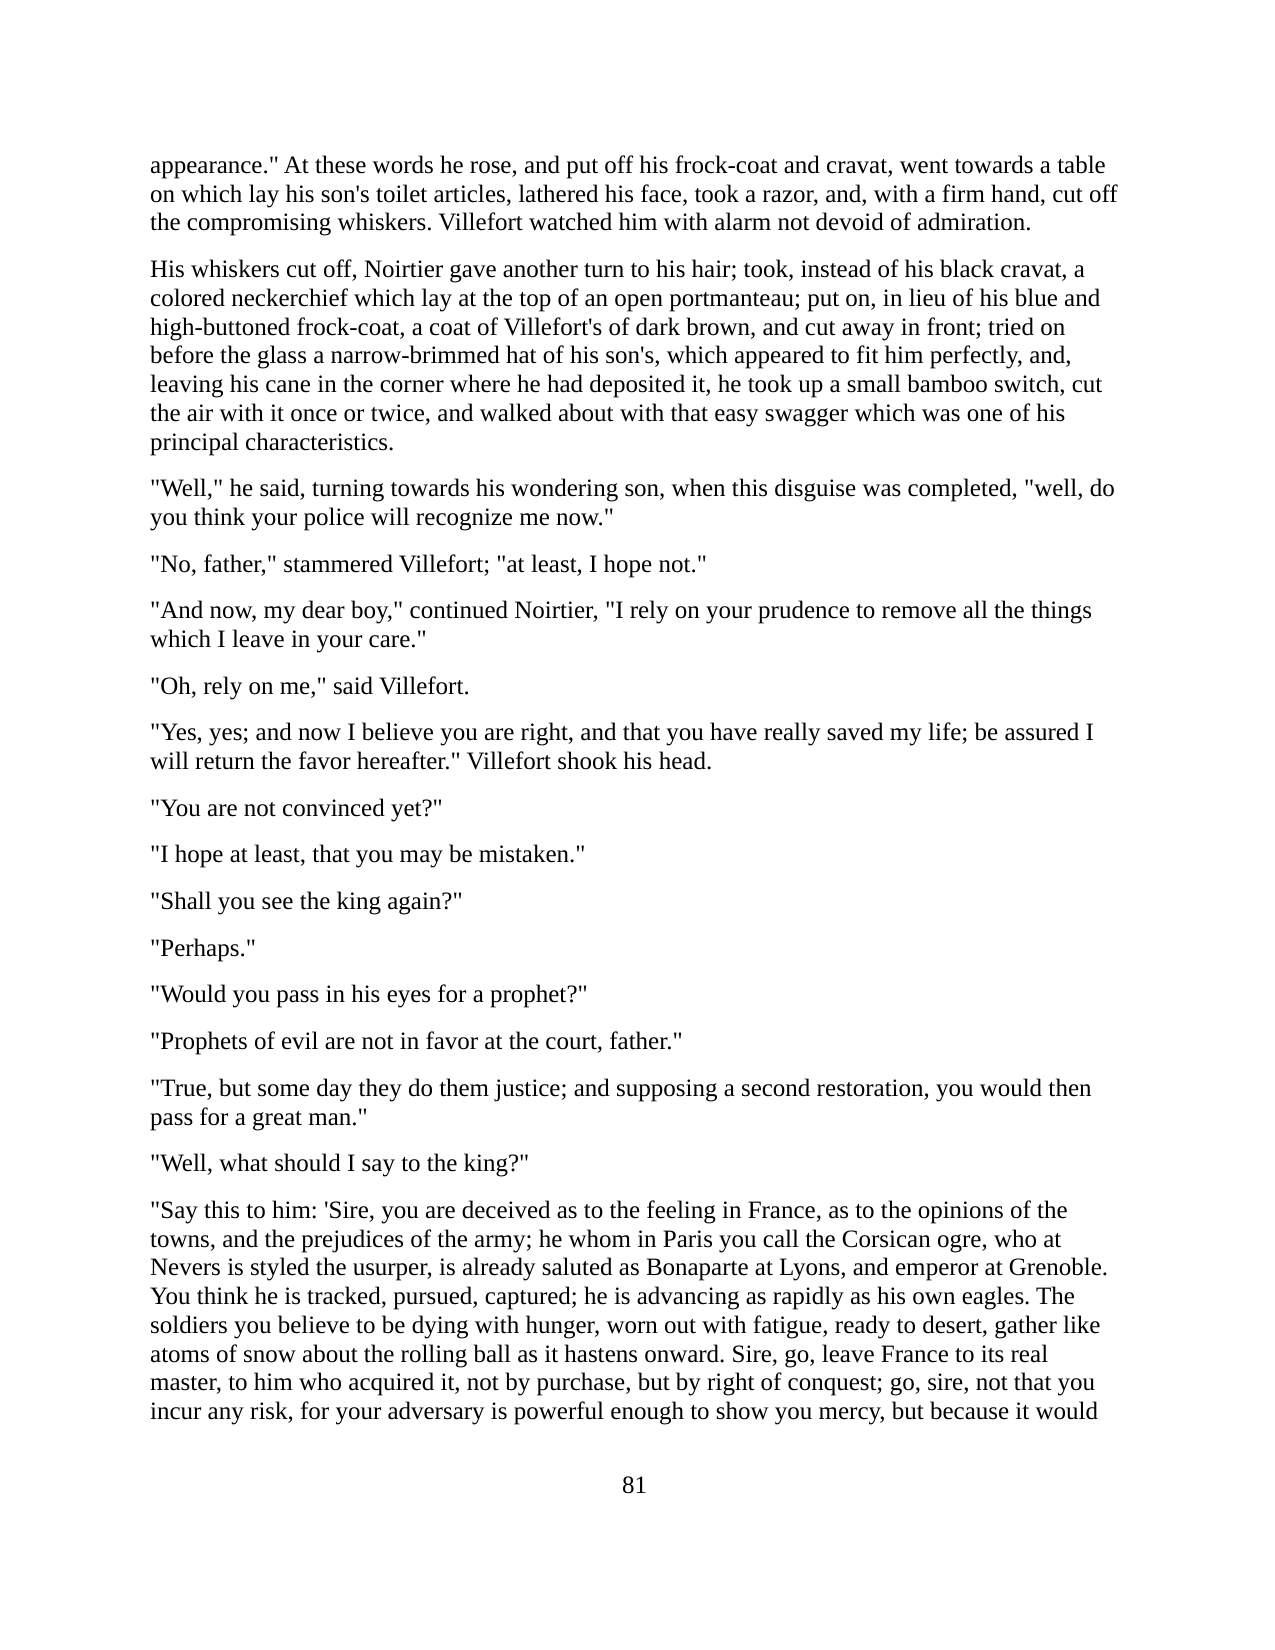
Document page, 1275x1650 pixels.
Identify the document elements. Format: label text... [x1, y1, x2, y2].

text "Yes, yes; and now I believe you are right, and that you have really saved my life; be assured I will return the favor hereafter." Villefort shook his head. [150, 717, 1125, 775]
text His whiskers cut off, Noirtier gave another turn to his hair; took, instead of his black cravat, a colored neckerchief which lay at the top of an open portmanteau; put on, in lieu of his blue and high-buttoned frock-coat, a coat of Villefort's of dark brown, and cut away in front; tried on before the glass a narrow-brimmed hat of his son's, which appeared to fit him perfectly, and, leaving his cane in the corner where he had deposited it, he took up a small bamboo switch, cut the air with it once or twice, and walked about with that easy swagger which was one of his principal characteristics. [150, 254, 1125, 455]
text "And now, my dear boy," continued Noirtier, "I rely on your prudence to remove all the things which I leave in your care." [150, 595, 1125, 653]
text "Shall you see the king again?" [150, 886, 1125, 915]
text "Say this to him: 'Sire, you are deceived as to the feeling in France, as to the opinions of the towns, and the prejudices of the army; he whom in Paris you call the Corsican ogre, who at Nevers is styled the usurper, is already saluted as Bonaparte at Lyons, and emperor at Grenoble. You think he is tracked, pursued, captured; he is advancing as rapidly as his own eagles. The soldiers you believe to be dying with hunger, worn out with fatigue, ready to desert, gather like atoms of snow about the rolling ball as it hastens onward. Sire, go, leave France to its real master, to him who acquired it, not by purchase, but by right of conquest; go, sire, not that you incur any risk, for your adversary is powerful enough to show you mercy, but because it would [150, 1195, 1125, 1425]
text "Prophets of evil are not in favor at the court, father." [150, 1026, 1125, 1055]
text "No, father," stammered Villefort; "at least, I hope not." [150, 549, 1125, 577]
text "Perhaps." [150, 933, 1125, 962]
text appearance." At these words he rose, and put off his frock-coat and cravat, went towards a table on which lay his son's toilet articles, lathered his face, took a razor, and, with a firm hand, cut off the compromising whiskers. Villefort watched him with alarm not devoid of admiration. [150, 150, 1125, 236]
text "Well," he said, turning towards his wondering son, when this disguise was completed, "well, do you think your police will recognize me now." [150, 473, 1125, 531]
text "I hope at least, that you may be mistaken." [150, 839, 1125, 868]
text "True, but some day they do them justice; and supposing a second restoration, you would then pass for a great man." [150, 1073, 1125, 1130]
text "Well, what should I say to the king?" [150, 1148, 1125, 1177]
text "You are not convinced yet?" [150, 793, 1125, 822]
text "Oh, rely on me," said Villefort. [150, 671, 1125, 699]
text "Would you pass in his eyes for a prophet?" [150, 979, 1125, 1008]
